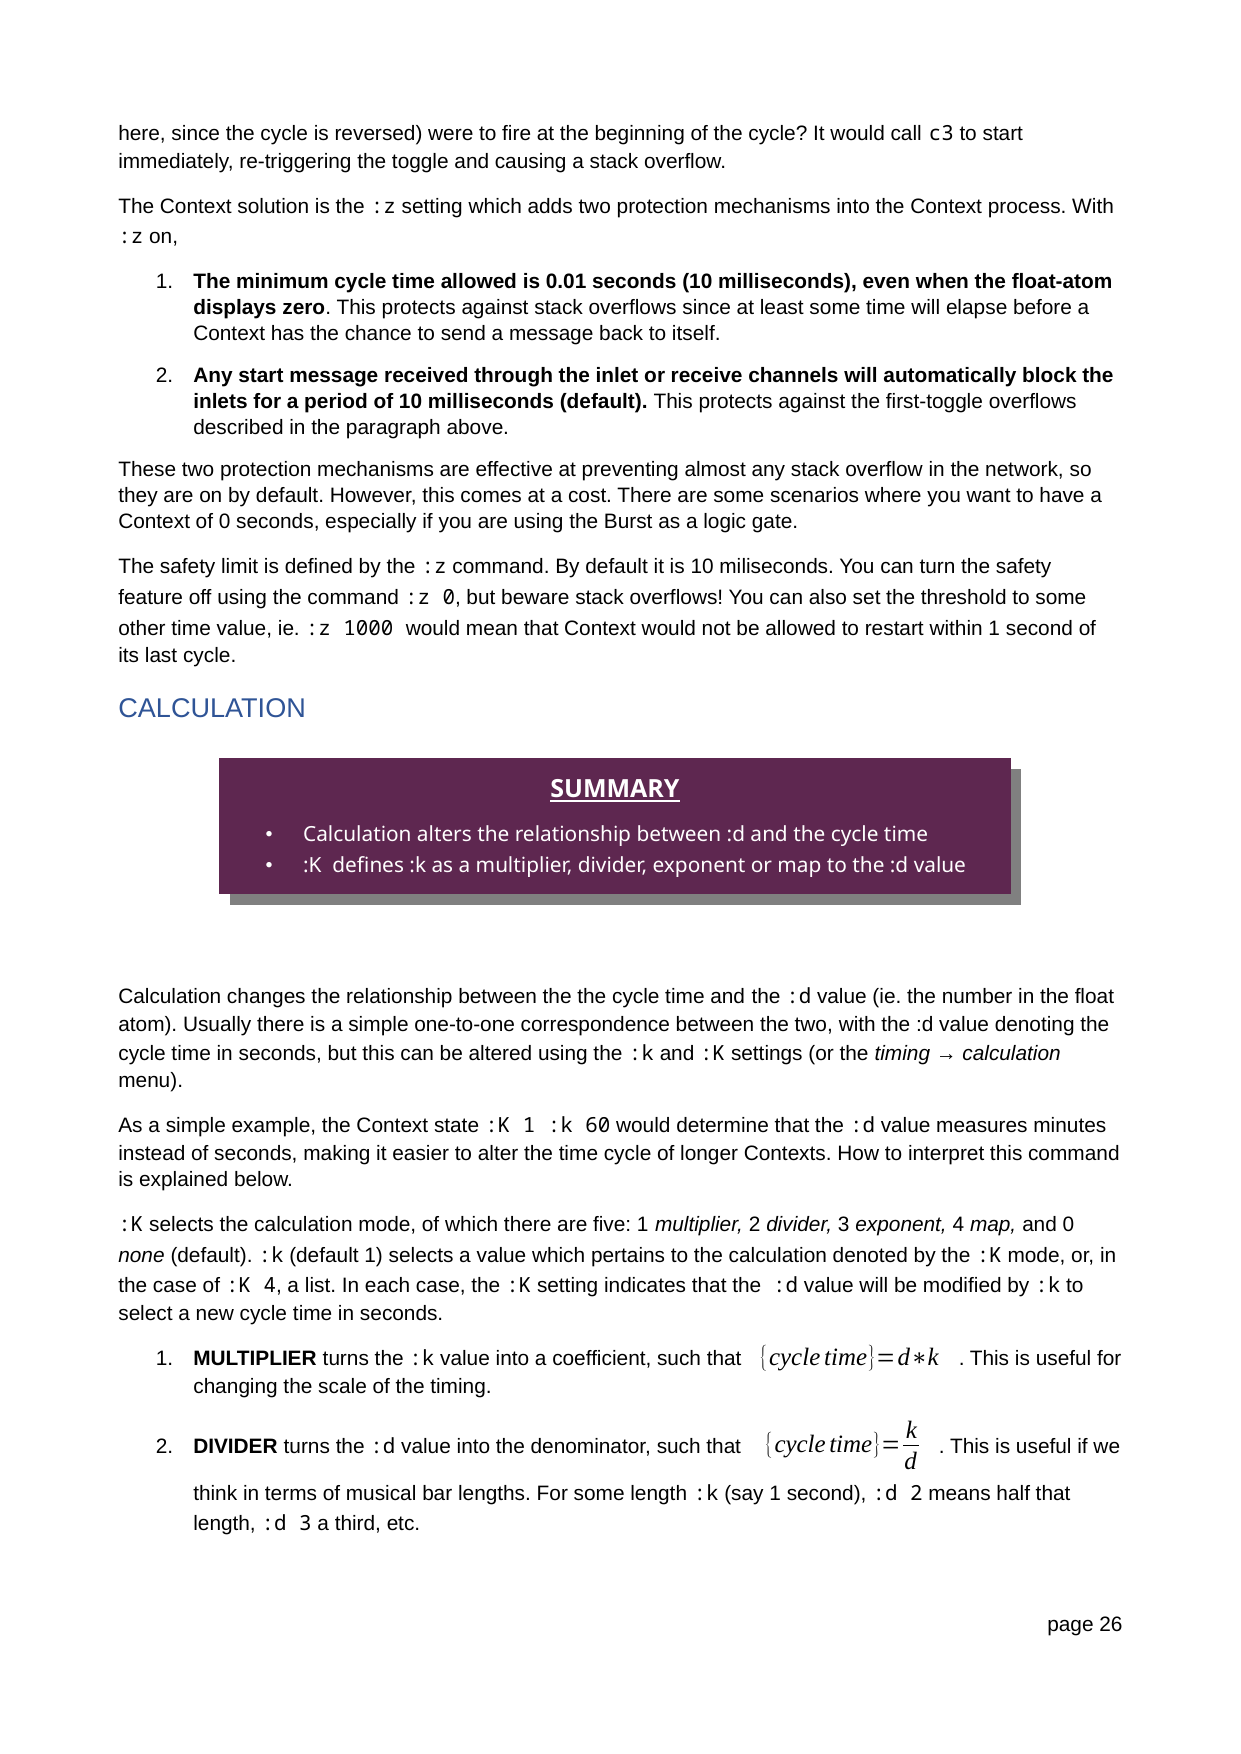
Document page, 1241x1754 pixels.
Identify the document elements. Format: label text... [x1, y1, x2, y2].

text here, since the cycle is reversed) were to fire at the beginning of the cycle? It would call c3 to start immediately, re-triggering the toggle and causing a stack overflow. [118, 118, 1122, 172]
list MULTIPLIER turns the :k value into a coefficient, such that. This is useful for changing the scale of the timing. [156, 1343, 1122, 1398]
text :K selects the calculation mode, of which there are five: 1 multiplier, 2 divider, 3 exponent, 4 map, and 0 none (default). :k (default 1) selects a value which pertains to the calculation denoted by the :K mode, or, in the case of :K 4, a list. In each case, the :K setting indicates that the :d value will be modified by :k to select a new cycle time in seconds. [118, 1209, 1122, 1324]
subtitle CALCULATION [118, 692, 1122, 724]
list Calculation alters the relationship between :d and the cycle time [265, 819, 1002, 848]
text Calculation changes the relationship between the the cycle time and the :d value (ie. the number in the float atom). Usually there is a simple one-to-one correspondence between the two, with the :d value denoting the cycle time in seconds, but this can be altered using the :k and :K settings (or the timing → calculation menu). [118, 981, 1122, 1092]
list :K defines :k as a multiplier, divider, exponent or map to the :d value [265, 850, 1002, 879]
text The safety limit is defined by the :z command. By default it is 10 miliseconds. You can turn the safety feature off using the command :z 0, but beware stack overflows! You can also set the threshold to some other time value, ie. :z 1000 would mean that Context would not be allowed to restart within 1 second of its last cycle. [118, 551, 1122, 667]
text As a simple example, the Context state :K 1 :k 60 would determine that the :d value measures minutes instead of seconds, making it easier to alter the time cycle of longer Contexts. How to interpret this command is explained below. [118, 1110, 1122, 1191]
text These two protection mechanisms are effective at preventing almost any stack overflow in the network, so they are on by default. However, this comes at a cost. There are some scenarios where you want to have a Context of 0 seconds, especially if you are using the Burst as a logic gate. [118, 457, 1122, 533]
text The Context solution is the :z setting which adds two protection mechanisms into the Context process. With :z on, [118, 191, 1122, 250]
list The minimum cycle time allowed is 0.01 seconds (10 milliseconds), even when the float-atom displays zero. This protects against stack overflows since at least some time will elapse before a Context has the chance to send a message back to itself. [156, 269, 1122, 344]
subtitle SUMMARY [228, 771, 1002, 805]
list DIVIDER turns the :d value into the denominator, such that . This is useful if we think in terms of musical bar lengths. For some length :k (say 1 second), :d 2 means half that length, :d 3 a third, etc. [156, 1417, 1122, 1537]
list Any start message received through the inlet or receive channels will automatically block the inlets for a period of 10 milliseconds (default). This protects against the first-toggle overflows described in the paragraph above. [156, 363, 1122, 439]
